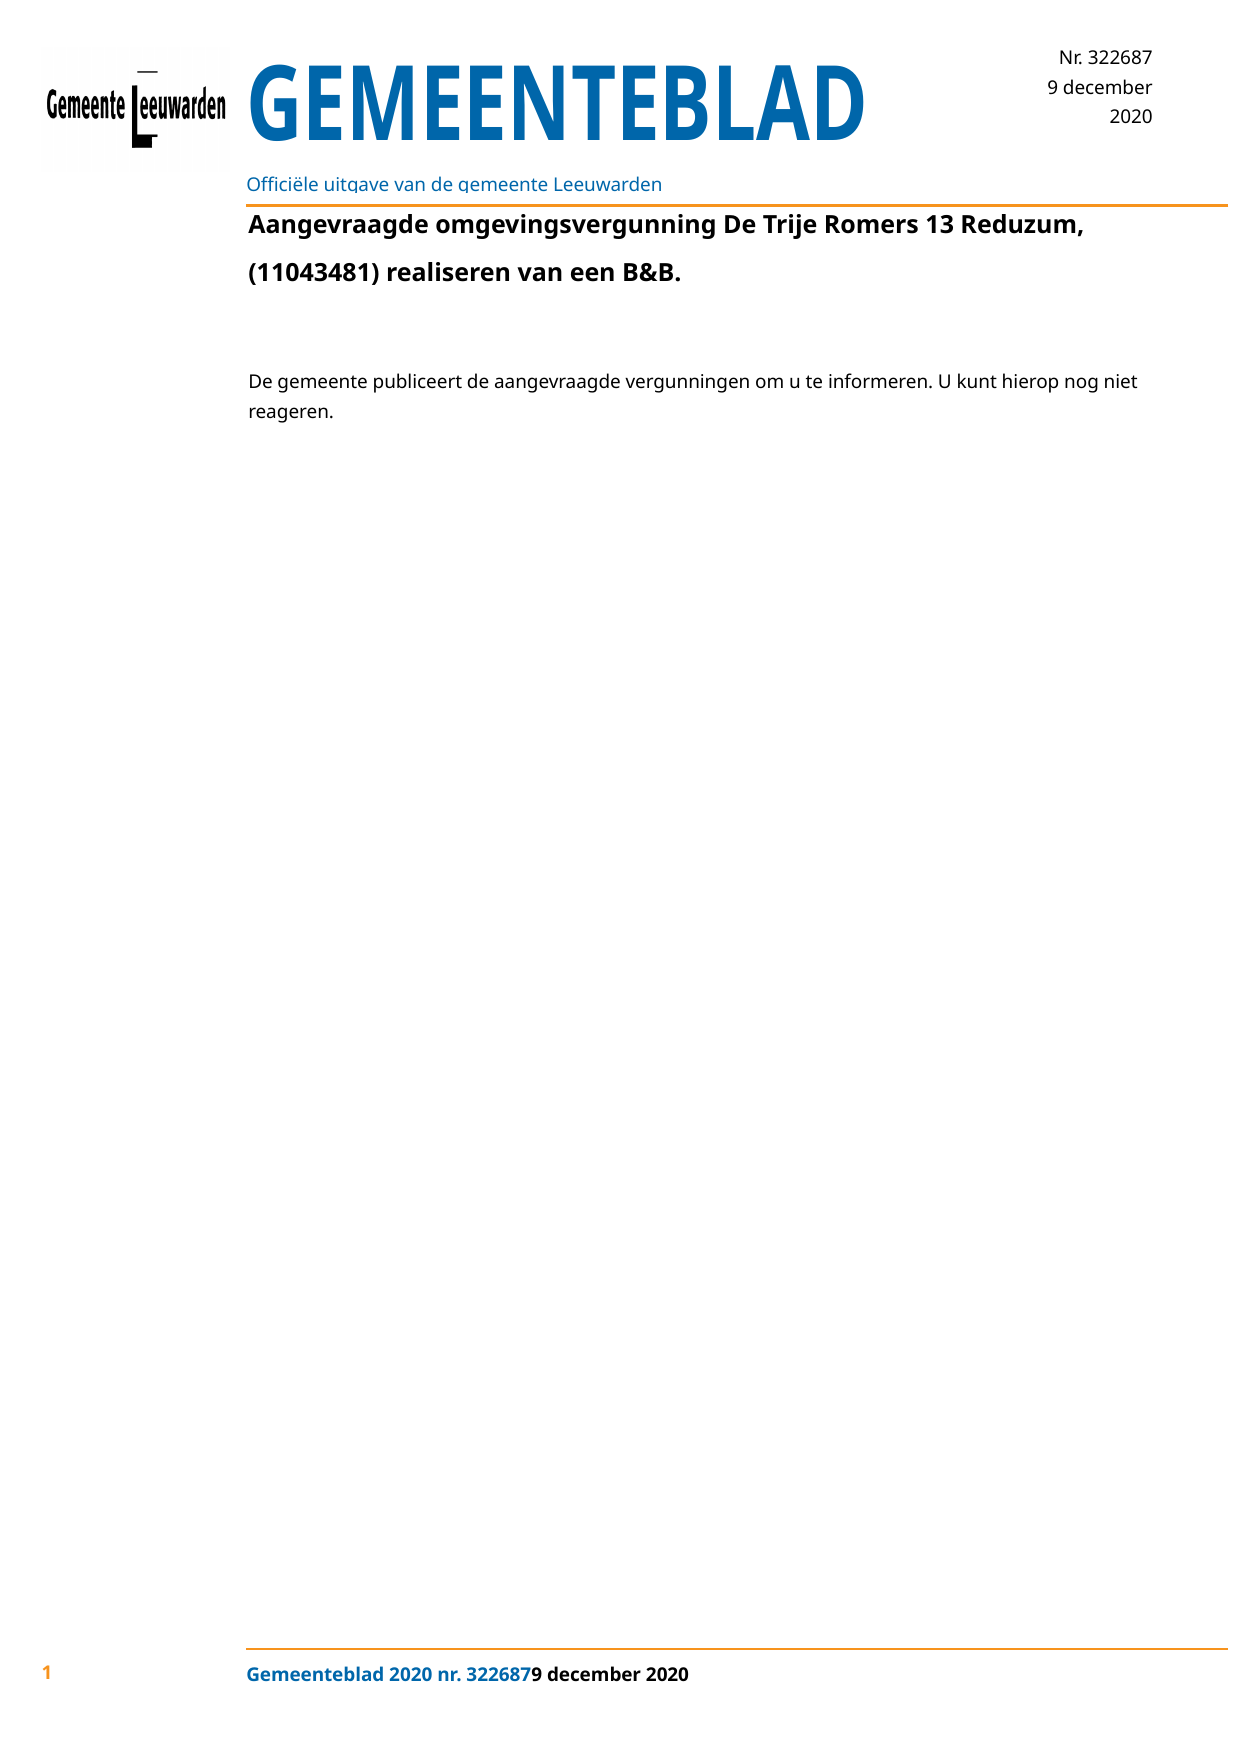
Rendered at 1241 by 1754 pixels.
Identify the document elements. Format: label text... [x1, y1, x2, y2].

picture [41, 47, 231, 172]
text Aangevraagde omgevingsvergunning De Trije Romers 13 Reduzum, (11043481) realiseren van een B&B. [248, 207, 1152, 288]
text De gemeente publiceert de aangevraagde vergunningen om u te informeren. U kunt hierop nog niet reageren. [248, 368, 1152, 424]
